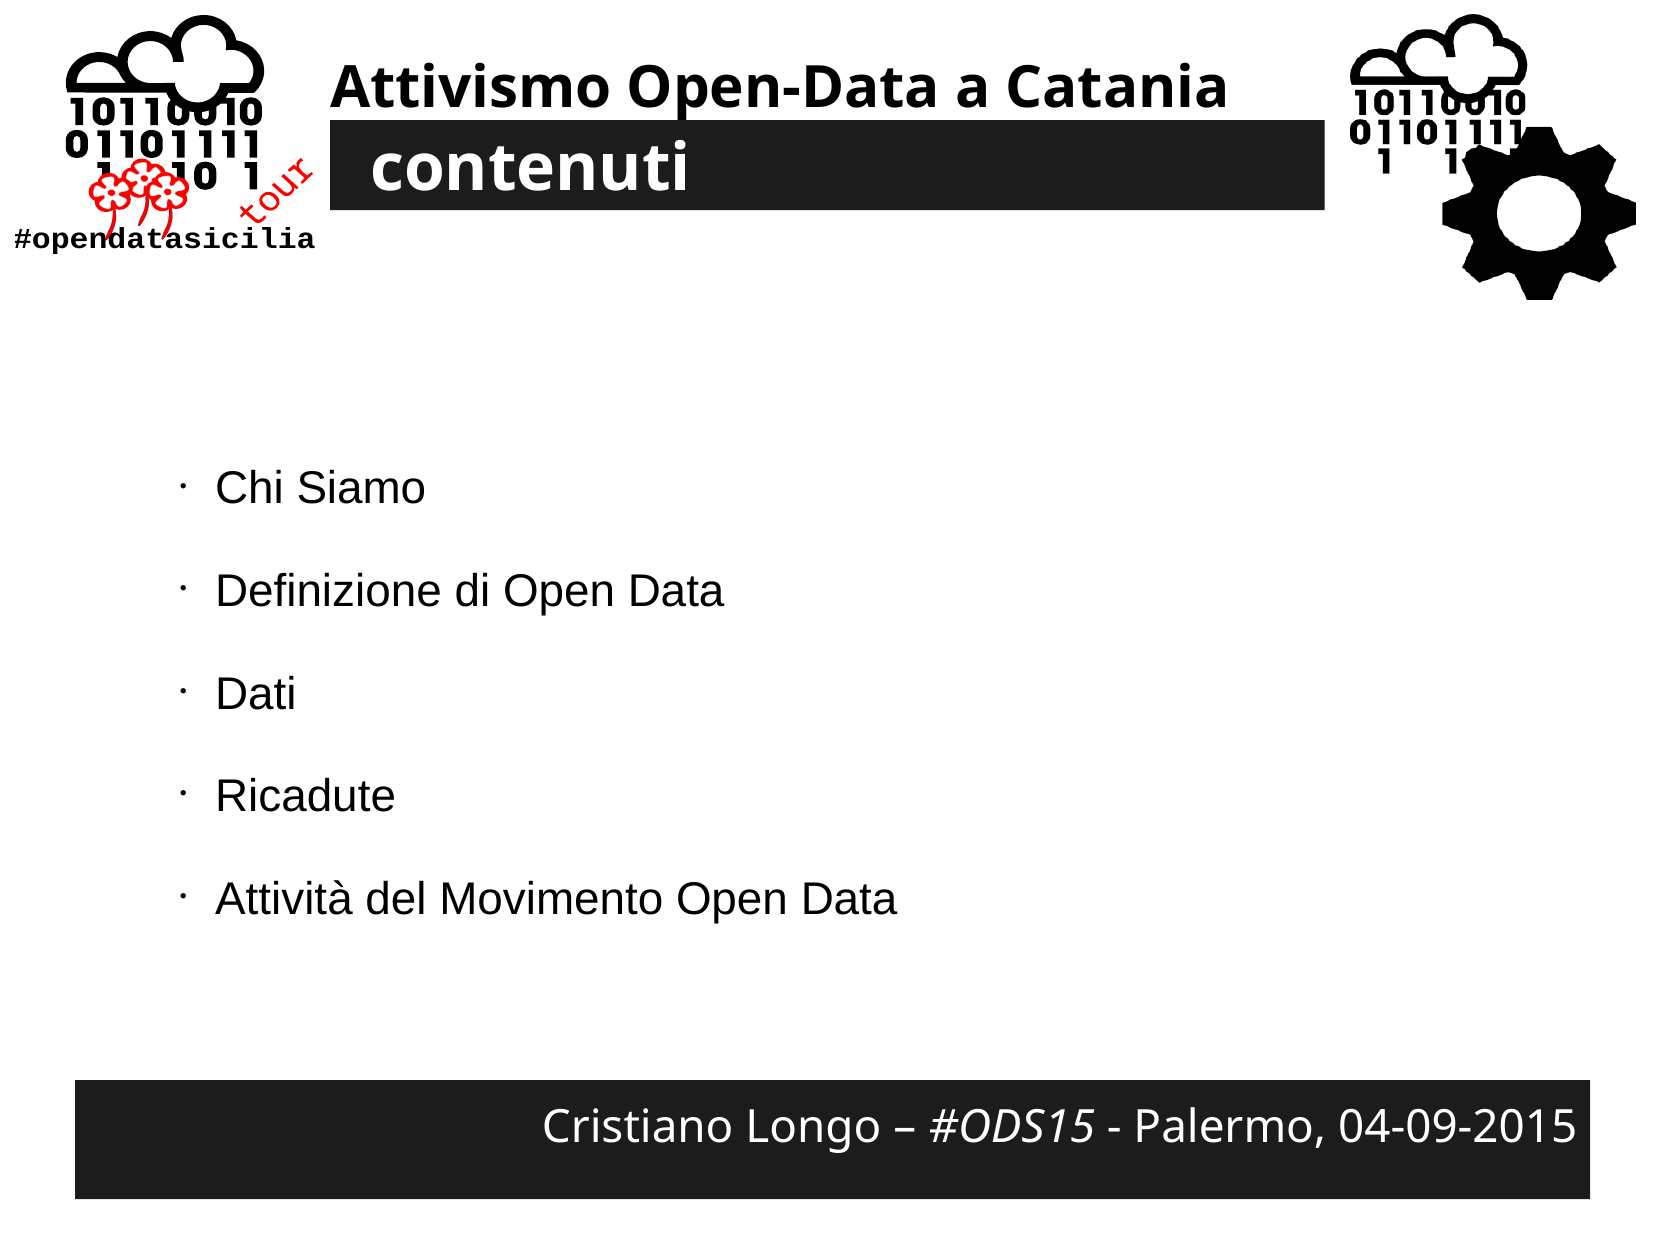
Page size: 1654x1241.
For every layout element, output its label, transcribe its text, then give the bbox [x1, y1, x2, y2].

list Cristiano Longo – #ODS15 - Palermo, 04-09-2015 [75, 1080, 1591, 1200]
text_box Chi Siamo Definizione di Open Data Dati Ricadute Attività del Movimento Open Data [165, 455, 1516, 932]
list Attivismo Open-Data a Catania [330, 45, 1321, 120]
list contenuti [330, 120, 1325, 211]
picture [1350, 14, 1636, 301]
picture [15, 15, 316, 256]
